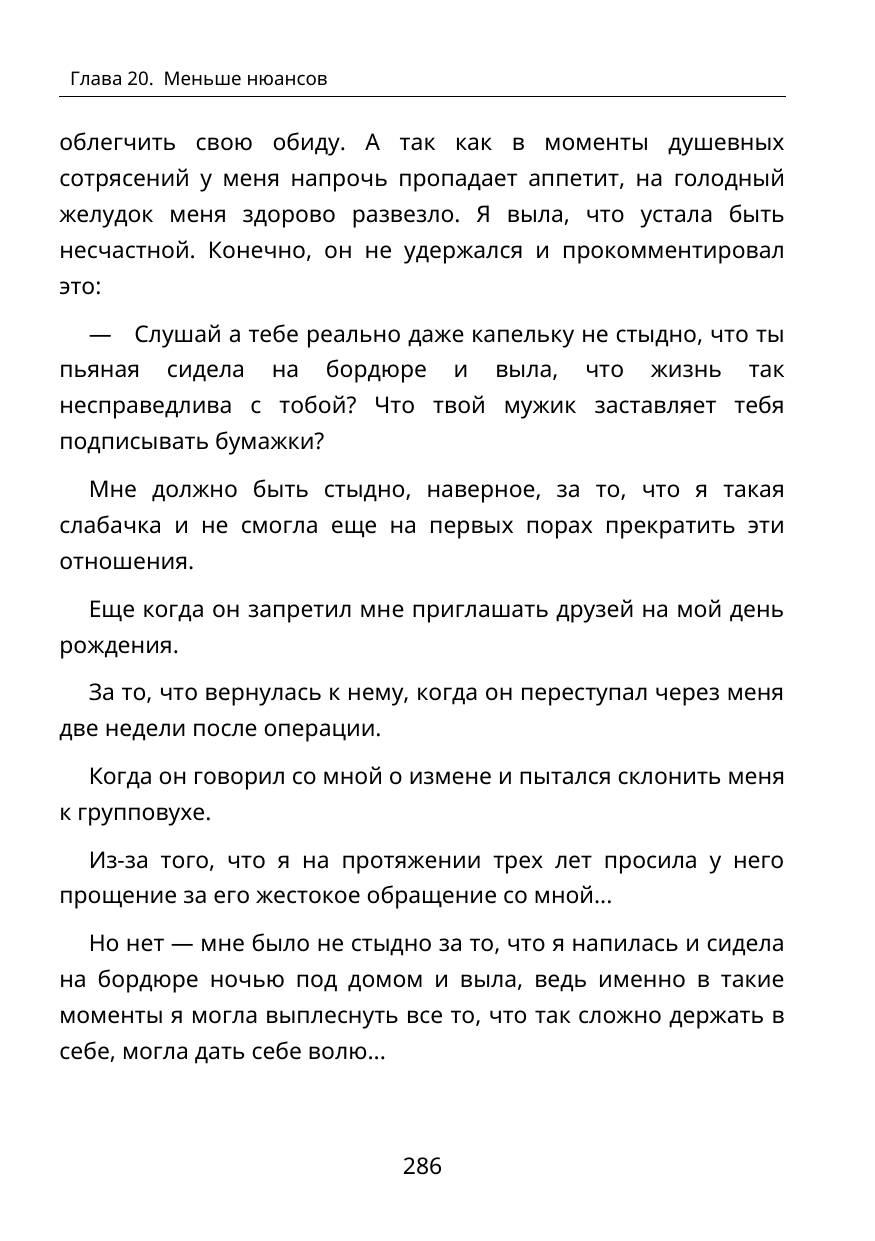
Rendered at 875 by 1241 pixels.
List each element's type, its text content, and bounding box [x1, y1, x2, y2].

text За то, что вернулась к нему, когда он переступал через меня две недели после операции. [59, 676, 786, 743]
text Из-за того, что я на протяжении трех лет просила у него прощение за его жестокое обращение со мной... [59, 843, 786, 911]
text облегчить свою обиду. А так как в моменты душевных сотрясений у меня напрочь пропадает аппетит, на голодный желудок меня здорово развезло. Я выла, что устала быть несчастной. Конечно, он не удержался и прокомментировал это: [59, 126, 786, 301]
text Когда он говорил со мной о измене и пытался склонить меня к групповухе. [59, 760, 786, 827]
list Слушай а тебе реально даже капельку не стыдно, что ты пьяная сидела на бордюре и выла, что жизнь так несправедлива с тобой? Что твой мужик заставляет тебя подписывать бумажки? [59, 317, 786, 457]
text Но нет — мне было не стыдно за то, что я напилась и сидела на бордюре ночью под домом и выла, ведь именно в такие моменты я могла выплеснуть все то, что так сложно держать в себе, могла дать себе волю... [59, 927, 786, 1066]
text Еще когда он запретил мне приглашать друзей на мой день рождения. [59, 593, 786, 660]
text Мне должно быть стыдно, наверное, за то, что я такая слабачка и не смогла еще на первых порах прекратить эти отношения. [59, 473, 786, 576]
